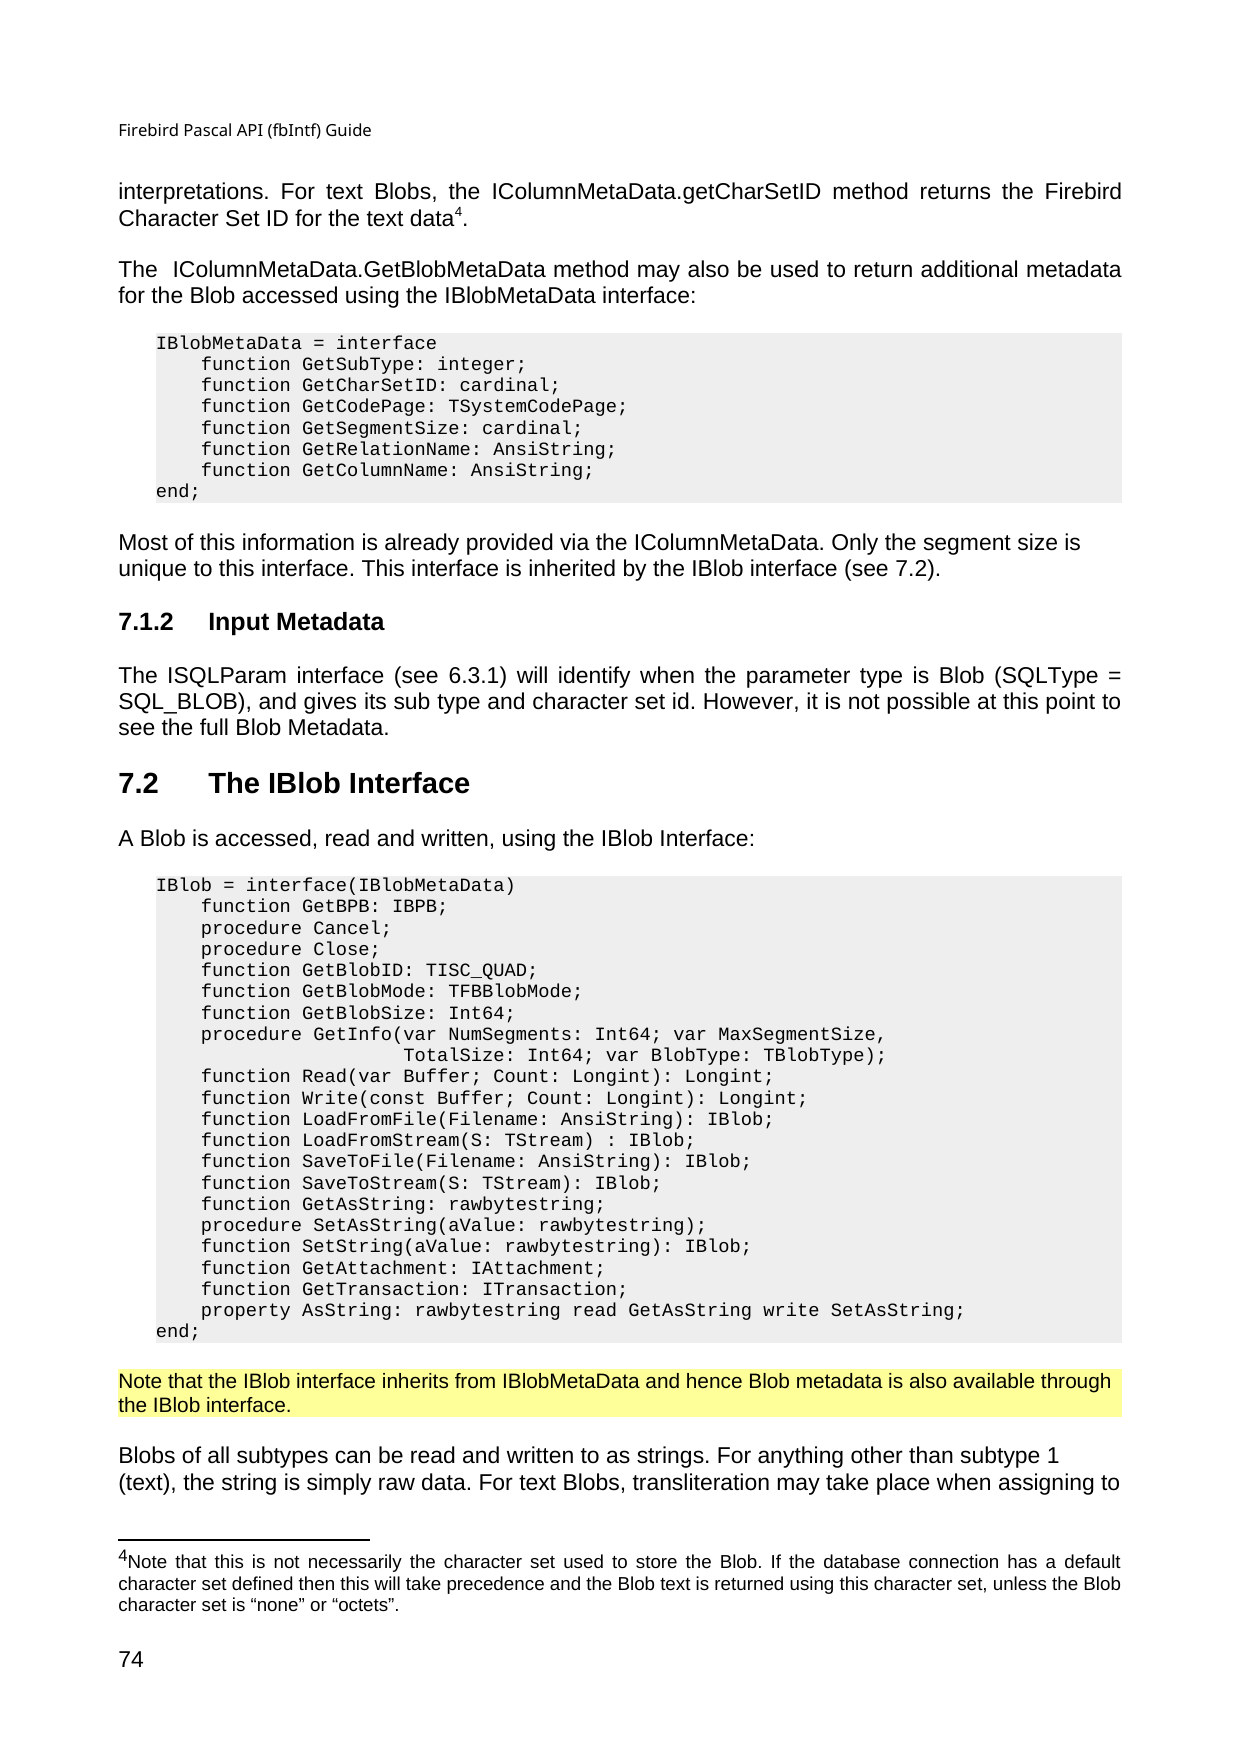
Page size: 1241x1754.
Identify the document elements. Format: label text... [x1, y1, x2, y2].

text function GetCodePage: TSystemCodePage; [156, 397, 1122, 418]
text function GetBlobMode: TFBBlobMode; [156, 982, 1122, 1003]
text function GetCharSetID: cardinal; [156, 376, 1122, 397]
text function GetAttachment: IAttachment; [156, 1258, 1122, 1280]
text IBlob = interface(IBlobMetaData) [156, 876, 1122, 897]
text interpretations. For text Blobs, the IColumnMetaData.getCharSetID method returns the Firebird Character Set ID for the text data. [118, 178, 1122, 231]
text function GetAsString: rawbytestring; [156, 1195, 1122, 1216]
text function LoadFromStream(S: TStream) : IBlob; [156, 1131, 1122, 1152]
text procedure Close; [156, 940, 1122, 961]
text Note that the IBlob interface inherits from IBlobMetaData and hence Blob metadata is also available through the IBlob interface. [118, 1369, 1122, 1417]
text A Blob is accessed, read and written, using the IBlob Interface: [118, 825, 1122, 851]
text function Read(var Buffer; Count: Longint): Longint; [156, 1067, 1122, 1088]
text procedure SetAsString(aValue: rawbytestring); [156, 1216, 1122, 1237]
text function SaveToFile(Filename: AnsiString): IBlob; [156, 1152, 1122, 1173]
text The IColumnMetaData.GetBlobMetaData method may also be used to return additional metadata for the Blob accessed using the IBlobMetaData interface: [118, 256, 1122, 308]
text procedure GetInfo(var NumSegments: Int64; var MaxSegmentSize, [156, 1025, 1122, 1046]
text function GetTransaction: ITransaction; [156, 1280, 1122, 1301]
text TotalSize: Int64; var BlobType: TBlobType); [156, 1046, 1122, 1067]
text Blobs of all subtypes can be read and written to as strings. For anything other than subtype 1 (text), the string is simply raw data. For text Blobs, transliteration may take place when assigning to [118, 1442, 1122, 1495]
text function GetBlobID: TISC_QUAD; [156, 961, 1122, 982]
text function SetString(aValue: rawbytestring): IBlob; [156, 1237, 1122, 1258]
text IBlobMetaData = interface [156, 333, 1122, 355]
text function GetBPB: IBPB; [156, 897, 1122, 918]
text Most of this information is already provided via the IColumnMetaData. Only the segment size is unique to this interface. This interface is inherited by the IBlob interface (see 7.2). [118, 529, 1122, 582]
subtitle The IBlob Interface [118, 766, 1122, 799]
text function GetSubType: integer; [156, 355, 1122, 376]
text procedure Cancel; [156, 918, 1122, 940]
text Note that this is not necessarily the character set used to store the Blob. If the database connection has a default character set defined then this will take precedence and the Blob text is returned using this character set, unless the Blob character set is “none” or “octets”. [118, 1546, 1122, 1616]
subtitle Input Metadata [118, 607, 1122, 636]
text function GetSegmentSize: cardinal; [156, 418, 1122, 440]
text function Write(const Buffer; Count: Longint): Longint; [156, 1088, 1122, 1110]
text function GetColumnName: AnsiString; [156, 461, 1122, 482]
text end; [156, 1322, 1122, 1343]
text function GetRelationName: AnsiString; [156, 440, 1122, 461]
text property AsString: rawbytestring read GetAsString write SetAsString; [156, 1301, 1122, 1322]
text The ISQLParam interface (see 6.3.1) will identify when the parameter type is Blob (SQLType = SQL_BLOB), and gives its sub type and character set id. However, it is not possible at this point to see the full Blob Metadata. [118, 662, 1122, 741]
text function GetBlobSize: Int64; [156, 1003, 1122, 1025]
text function SaveToStream(S: TStream): IBlob; [156, 1173, 1122, 1195]
text end; [156, 482, 1122, 503]
text function LoadFromFile(Filename: AnsiString): IBlob; [156, 1110, 1122, 1131]
